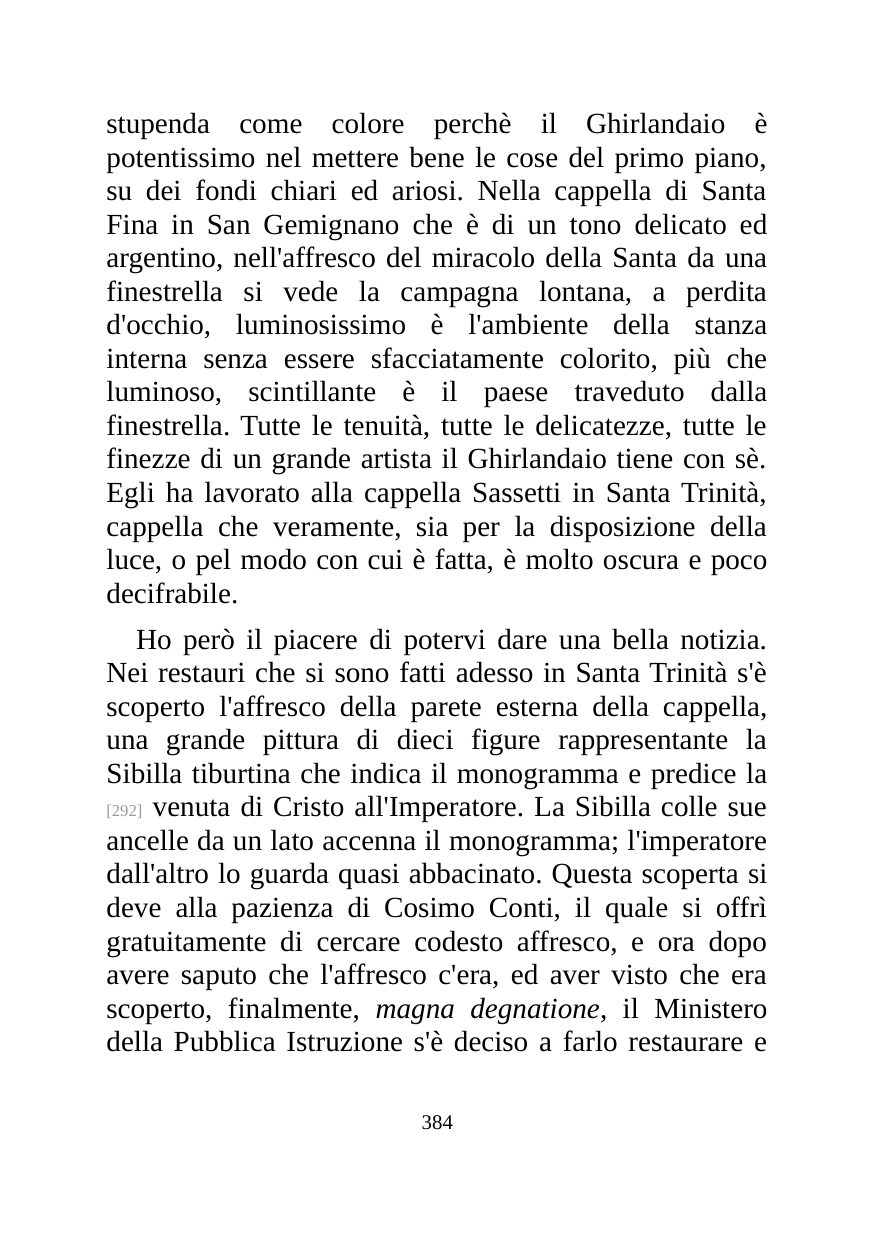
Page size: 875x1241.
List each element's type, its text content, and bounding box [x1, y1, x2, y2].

text Ho però il piacere di potervi dare una bella notizia. Nei restauri che si sono fatti adesso in Santa Trinità s'è scoperto l'affresco della parete esterna della cappella, una grande pittura di dieci figure rappresentante la Sibilla tiburtina che indica il monogramma e predice la [292] venuta di Cristo all'Imperatore. La Sibilla colle sue ancelle da un lato accenna il monogramma; l'imperatore dall'altro lo guarda quasi abbacinato. Questa scoperta si deve alla pazienza di Cosimo Conti, il quale si offrì gratuitamente di cercare codesto affresco, e ora dopo avere saputo che l'affresco c'era, ed aver visto che era scoperto, finalmente, magna degnatione, il Ministero della Pubblica Istruzione s'è deciso a farlo restaurare e [106, 622, 768, 1058]
text stupenda come colore perchè il Ghirlandaio è potentissimo nel mettere bene le cose del primo piano, su dei fondi chiari ed ariosi. Nella cappella di Santa Fina in San Gemignano che è di un tono delicato ed argentino, nell'affresco del miracolo della Santa da una finestrella si vede la campagna lontana, a perdita d'occhio, luminosissimo è l'ambiente della stanza interna senza essere sfacciatamente colorito, più che luminoso, scintillante è il paese traveduto dalla finestrella. Tutte le tenuità, tutte le delicatezze, tutte le finezze di un grande artista il Ghirlandaio tiene con sè. Egli ha lavorato alla cappella Sassetti in Santa Trinità, cappella che veramente, sia per la disposizione della luce, o pel modo con cui è fatta, è molto oscura e poco decifrabile. [106, 106, 768, 609]
